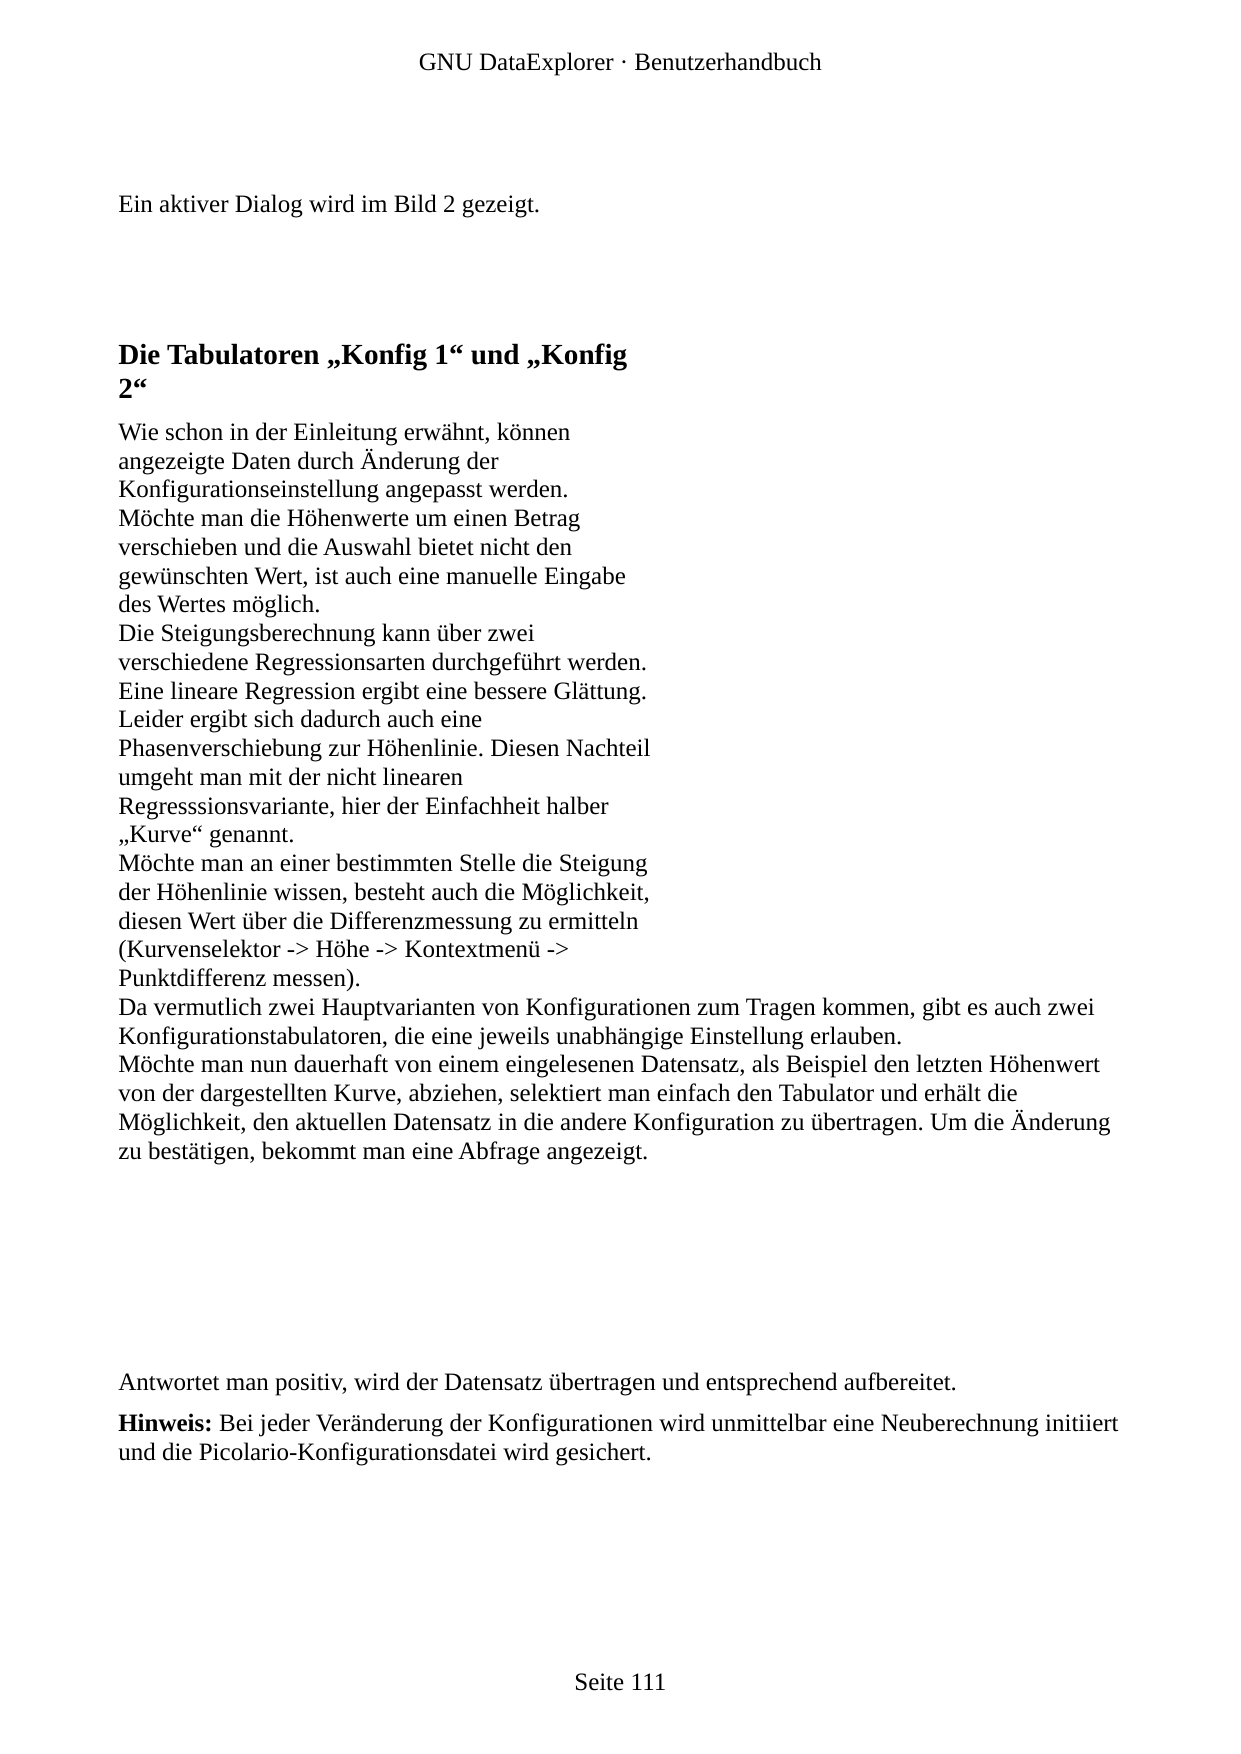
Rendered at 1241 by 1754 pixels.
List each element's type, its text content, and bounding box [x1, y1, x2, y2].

text Wie schon in der Einleitung erwähnt, können angezeigte Daten durch Änderung der Konfigurationseinstellung angepasst werden. Möchte man die Höhenwerte um einen Betrag verschieben und die Auswahl bietet nicht den gewünschten Wert, ist auch eine manuelle Eingabe des Wertes möglich. Die Steigungsberechnung kann über zwei verschiedene Regressionsarten durchgeführt werden. Eine lineare Regression ergibt eine bessere Glättung. Leider ergibt sich dadurch auch eine Phasenverschiebung zur Höhenlinie. Diesen Nachteil umgeht man mit der nicht linearen Regresssionsvariante, hier der Einfachheit halber „Kurve“ genannt. Möchte man an einer bestimmten Stelle die Steigung der Höhenlinie wissen, besteht auch die Möglichkeit, diesen Wert über die Differenzmessung zu ermitteln (Kurvenselektor -> Höhe -> Kontextmenü -> Punktdifferenz messen). Da vermutlich zwei Hauptvarianten von Konfigurationen zum Tragen kommen, gibt es auch zwei Konfigurationstabulatoren, die eine jeweils unabhängige Einstellung erlauben. Möchte man nun dauerhaft von einem eingelesenen Datensatz, als Beispiel den letzten Höhenwert von der dargestellten Kurve, abziehen, selektiert man einfach den Tabulator und erhält die Möglichkeit, den aktuellen Datensatz in die andere Konfiguration zu übertragen. Um die Änderung zu bestätigen, bekommt man eine Abfrage angezeigt. [118, 417, 1122, 1354]
text Hinweis: Bei jeder Veränderung der Konfigurationen wird unmittelbar eine Neuberechnung initiiert und die Picolario-Konfigurationsdatei wird gesichert. [118, 1408, 1122, 1465]
subtitle Die Tabulatoren „Konfig 1“ und „Konfig 2“ [118, 337, 1122, 404]
text Ein aktiver Dialog wird im Bild 2 gezeigt. [118, 189, 1122, 217]
text Antwortet man positiv, wird der Datensatz übertragen und entsprechend aufbereitet. [118, 1367, 1122, 1395]
